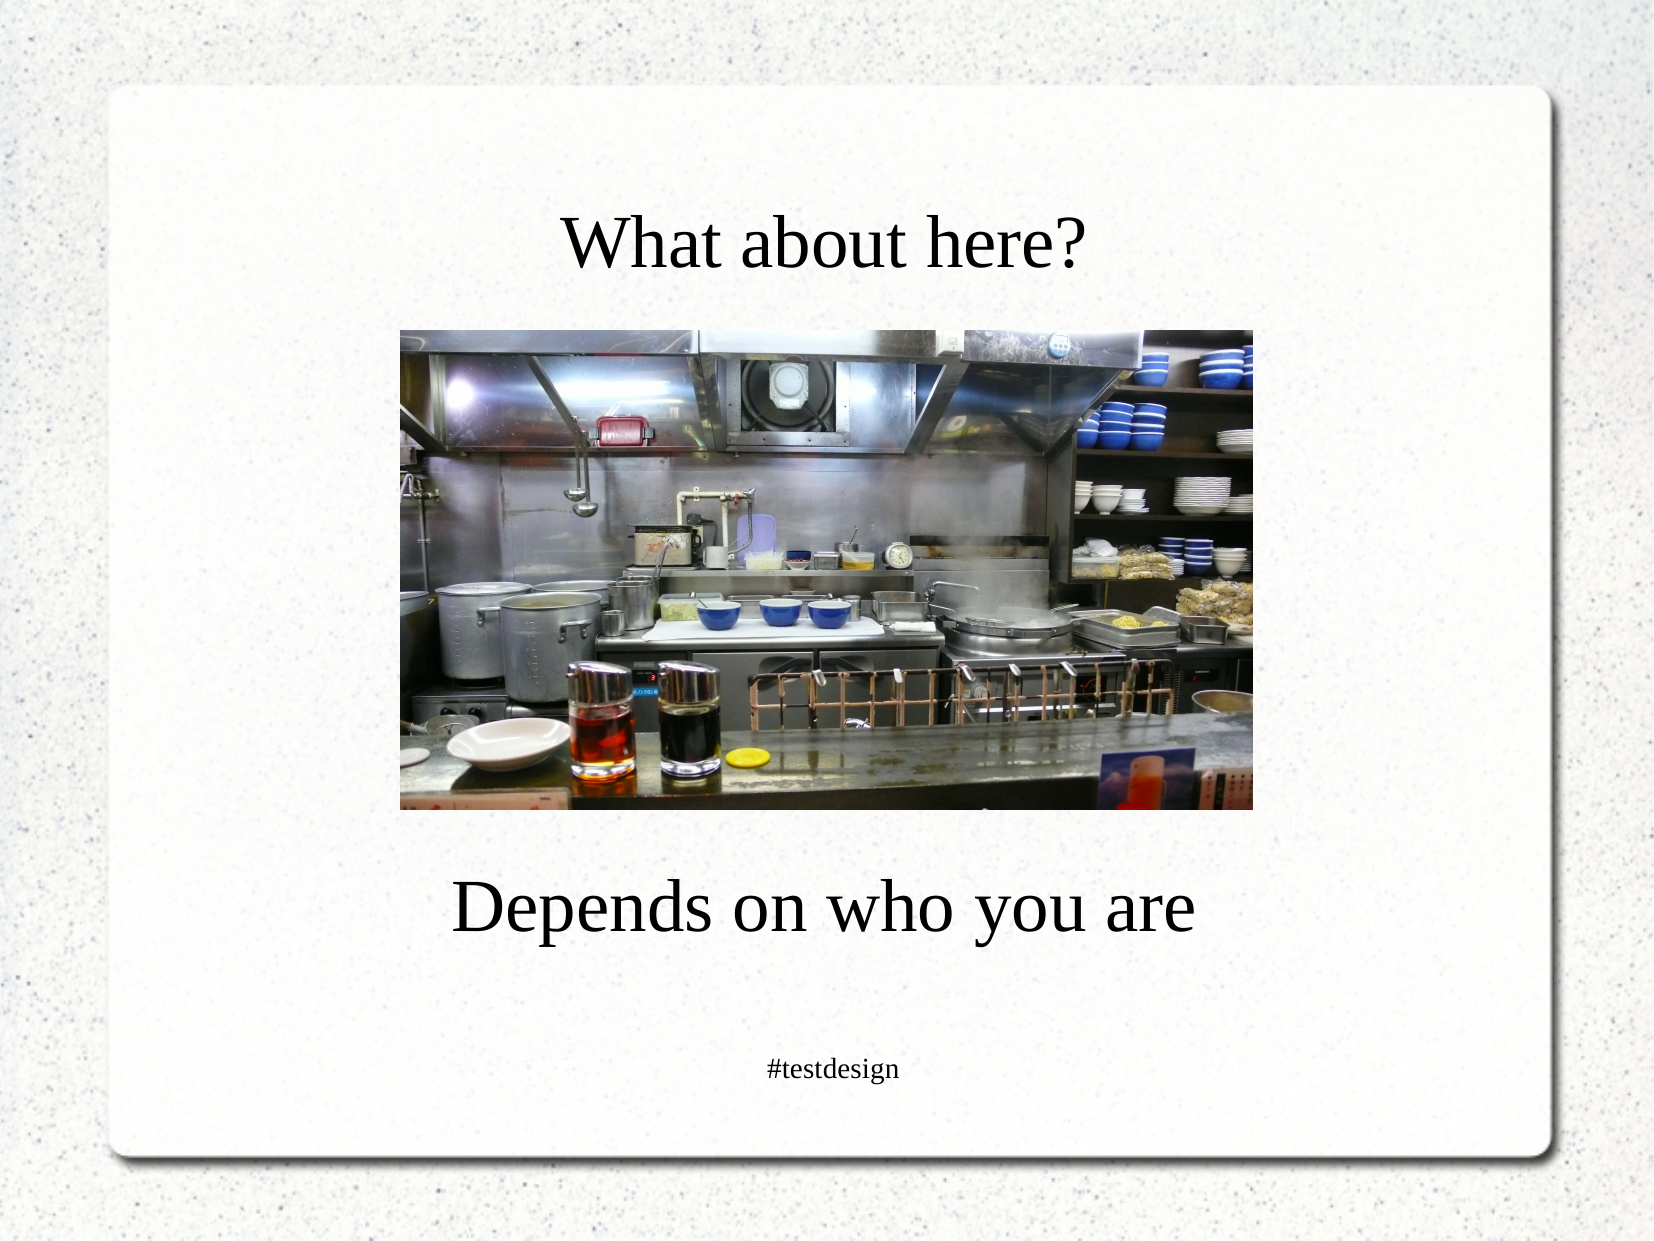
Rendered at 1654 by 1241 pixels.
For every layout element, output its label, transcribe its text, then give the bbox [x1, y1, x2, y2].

subtitle What about here? Depends on who you are [145, 201, 1504, 1241]
picture [400, 330, 1253, 810]
picture [0, 0, 1654, 1241]
